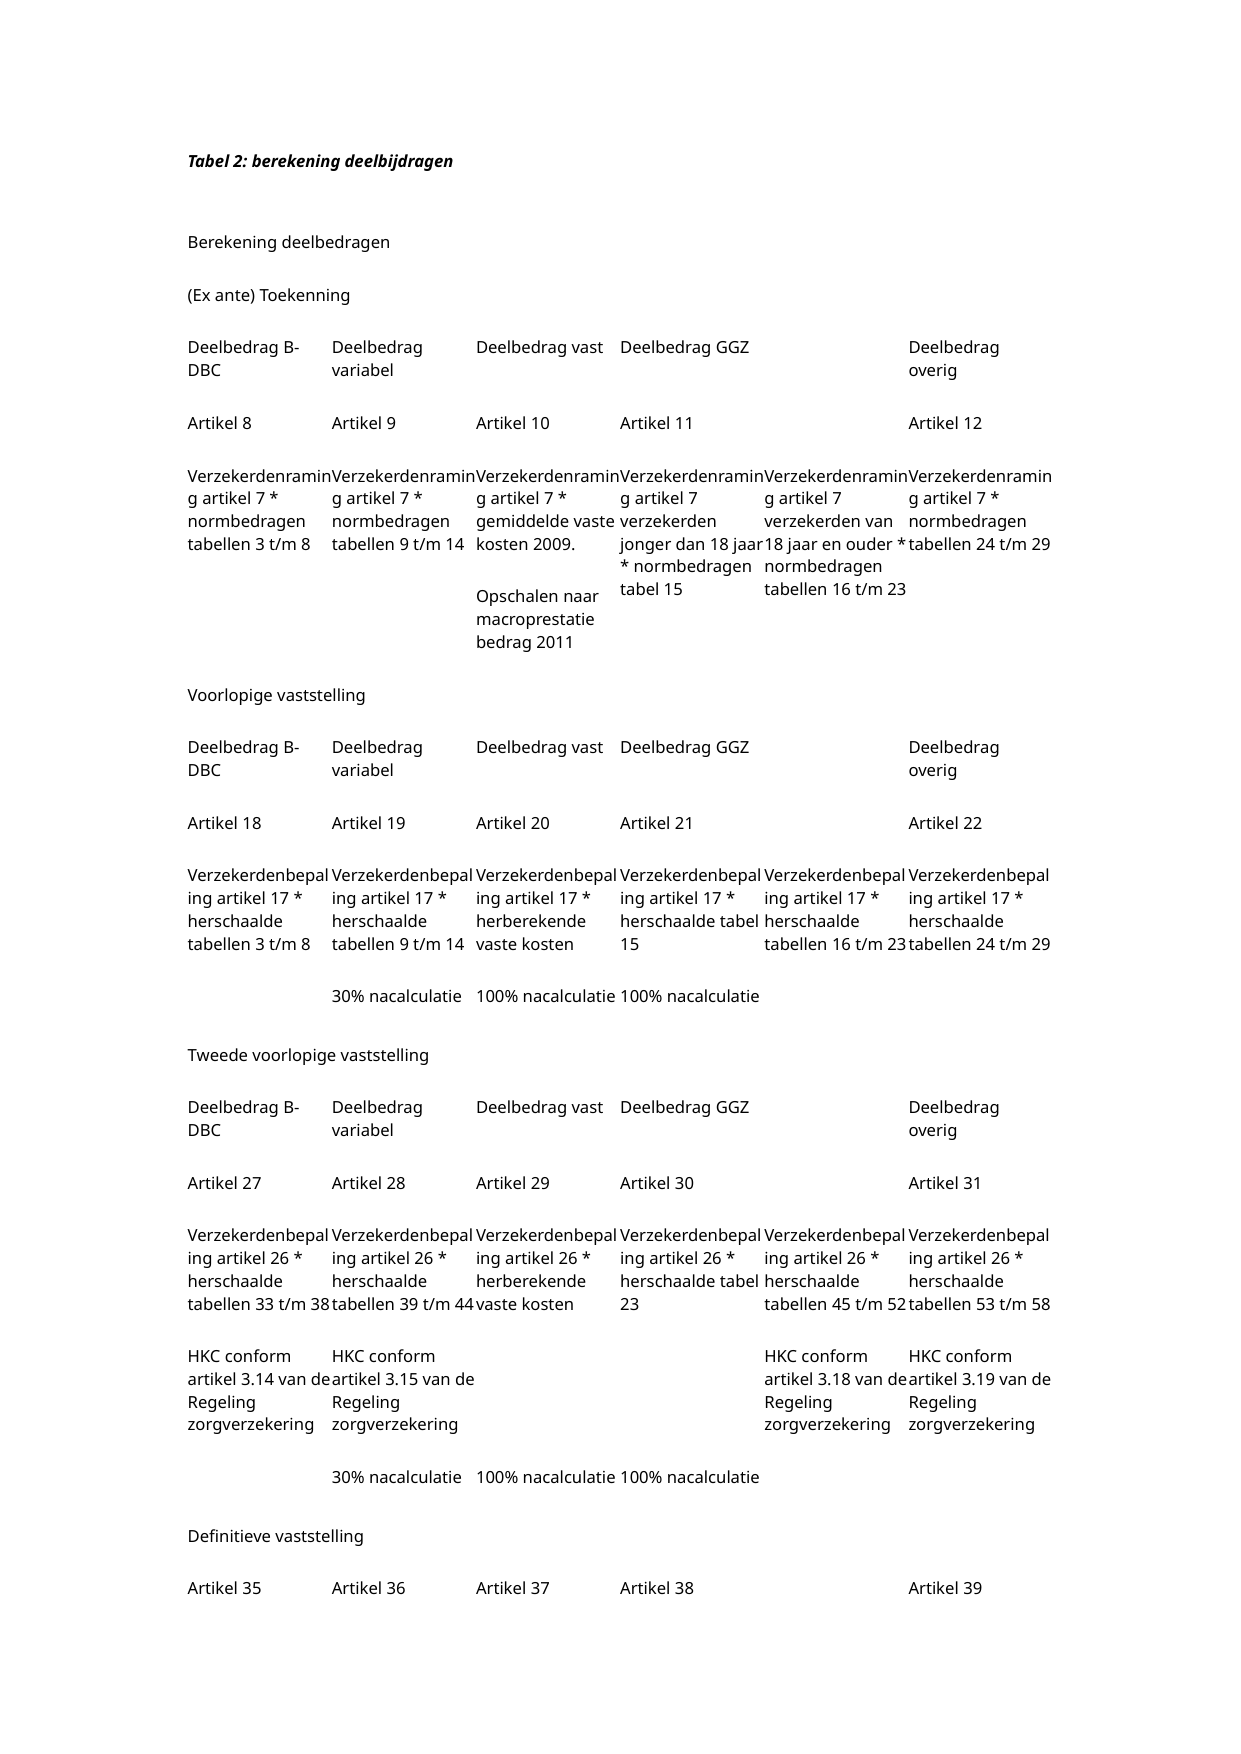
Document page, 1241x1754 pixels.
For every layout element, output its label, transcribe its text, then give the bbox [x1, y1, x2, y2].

table_cell Artikel 8 [188, 411, 332, 464]
table_cell 100% nacalculatie [620, 985, 764, 1043]
table_cell HKC conform artikel 3.15 van de Regeling zorgverzekering [332, 1345, 476, 1466]
table_cell Verzekerdenraming artikel 7 verzekerden jonger dan 18 jaar * normbedragen tabel 15 [620, 464, 764, 683]
table_cell [764, 1466, 908, 1524]
text Tabel 2: berekening deelbijdragen [187, 150, 1053, 173]
table_cell Verzekerdenbepaling artikel 26 * herberekende vaste kosten [476, 1224, 620, 1345]
table_cell HKC conform artikel 3.14 van de Regeling zorgverzekering [188, 1345, 332, 1466]
table_cell Artikel 31 [908, 1171, 1053, 1224]
table_cell Deelbedrag GGZ [620, 1096, 908, 1171]
table_cell HKC conform artikel 3.19 van de Regeling zorgverzekering [908, 1345, 1053, 1466]
table_cell Deelbedrag vast [476, 1096, 620, 1171]
table_cell [476, 1345, 620, 1466]
table_cell Verzekerdenbepaling artikel 17 * herschaalde tabellen 9 t/m 14 [332, 864, 476, 985]
table_cell Deelbedrag variabel [332, 736, 476, 811]
table_cell Deelbedrag B-DBC [188, 336, 332, 411]
table_cell Artikel 30 [620, 1171, 908, 1224]
table_cell Artikel 21 [620, 811, 908, 864]
table_cell [188, 985, 332, 1043]
table_cell Voorlopige vaststelling [188, 683, 1053, 736]
table_cell Artikel 38 [620, 1577, 908, 1599]
table_cell Verzekerdenraming artikel 7 * gemiddelde vaste kosten 2009. Opschalen naar macroprestatie bedrag 2011 [476, 464, 620, 683]
table_cell Definitieve vaststelling [188, 1524, 1053, 1577]
table_cell Artikel 20 [476, 811, 620, 864]
table_cell Artikel 27 [188, 1171, 332, 1224]
table_header Berekening deelbedragen [188, 231, 1053, 283]
table_cell Artikel 37 [476, 1577, 620, 1599]
table_cell Deelbedrag overig [908, 336, 1053, 411]
table_cell Verzekerdenraming artikel 7 * normbedragen tabellen 3 t/m 8 [188, 464, 332, 683]
table_cell HKC conform artikel 3.18 van de Regeling zorgverzekering [764, 1345, 908, 1466]
table_cell 30% nacalculatie [332, 1466, 476, 1524]
table_cell Verzekerdenbepaling artikel 26 * herschaalde tabellen 45 t/m 52 [764, 1224, 908, 1345]
table_cell Deelbedrag B-DBC [188, 1096, 332, 1171]
table_cell 100% nacalculatie [476, 1466, 620, 1524]
table_cell Verzekerdenbepaling artikel 26 * herschaalde tabellen 33 t/m 38 [188, 1224, 332, 1345]
table_cell Artikel 39 [908, 1577, 1053, 1599]
table_cell Artikel 22 [908, 811, 1053, 864]
table_cell Verzekerdenraming artikel 7 * normbedragen tabellen 9 t/m 14 [332, 464, 476, 683]
table_cell Verzekerdenbepaling artikel 17 * herschaalde tabellen 16 t/m 23 [764, 864, 908, 985]
table_cell Verzekerdenbepaling artikel 17 * herschaalde tabellen 24 t/m 29 [908, 864, 1053, 985]
table_cell Deelbedrag vast [476, 336, 620, 411]
table_cell Artikel 10 [476, 411, 620, 464]
table_cell [908, 985, 1053, 1043]
table_cell Artikel 36 [332, 1577, 476, 1599]
table_cell Artikel 9 [332, 411, 476, 464]
table_cell [908, 1466, 1053, 1524]
table_cell [620, 1345, 764, 1466]
table_cell Deelbedrag overig [908, 1096, 1053, 1171]
table_cell Artikel 29 [476, 1171, 620, 1224]
table_cell Verzekerdenbepaling artikel 26 * herschaalde tabellen 53 t/m 58 [908, 1224, 1053, 1345]
table_cell Deelbedrag overig [908, 736, 1053, 811]
table_cell [188, 1466, 332, 1524]
table_cell Artikel 19 [332, 811, 476, 864]
table_cell Artikel 18 [188, 811, 332, 864]
table_cell Verzekerdenbepaling artikel 26 * herschaalde tabel 23 [620, 1224, 764, 1345]
table_cell 30% nacalculatie [332, 985, 476, 1043]
table_cell Verzekerdenbepaling artikel 26 * herschaalde tabellen 39 t/m 44 [332, 1224, 476, 1345]
table_cell Deelbedrag variabel [332, 336, 476, 411]
table_cell [764, 985, 908, 1043]
table_cell Artikel 35 [188, 1577, 332, 1599]
table_cell Deelbedrag GGZ [620, 336, 908, 411]
table_cell 100% nacalculatie [476, 985, 620, 1043]
table_cell Deelbedrag variabel [332, 1096, 476, 1171]
table_cell Verzekerdenraming artikel 7 * normbedragen tabellen 24 t/m 29 [908, 464, 1053, 683]
table_cell Deelbedrag GGZ [620, 736, 908, 811]
table_cell Verzekerdenbepaling artikel 17 * herberekende vaste kosten [476, 864, 620, 985]
table_cell Deelbedrag vast [476, 736, 620, 811]
table_cell Artikel 28 [332, 1171, 476, 1224]
table_cell Verzekerdenbepaling artikel 17 * herschaalde tabellen 3 t/m 8 [188, 864, 332, 985]
table_cell Artikel 12 [908, 411, 1053, 464]
table_cell Tweede voorlopige vaststelling [188, 1043, 1053, 1096]
table_cell (Ex ante) Toekenning [188, 283, 1053, 336]
table_cell Verzekerdenbepaling artikel 17 * herschaalde tabel 15 [620, 864, 764, 985]
table_cell Deelbedrag B-DBC [188, 736, 332, 811]
table_cell Verzekerdenraming artikel 7 verzekerden van 18 jaar en ouder * normbedragen tabellen 16 t/m 23 [764, 464, 908, 683]
table_cell 100% nacalculatie [620, 1466, 764, 1524]
table_cell Artikel 11 [620, 411, 908, 464]
